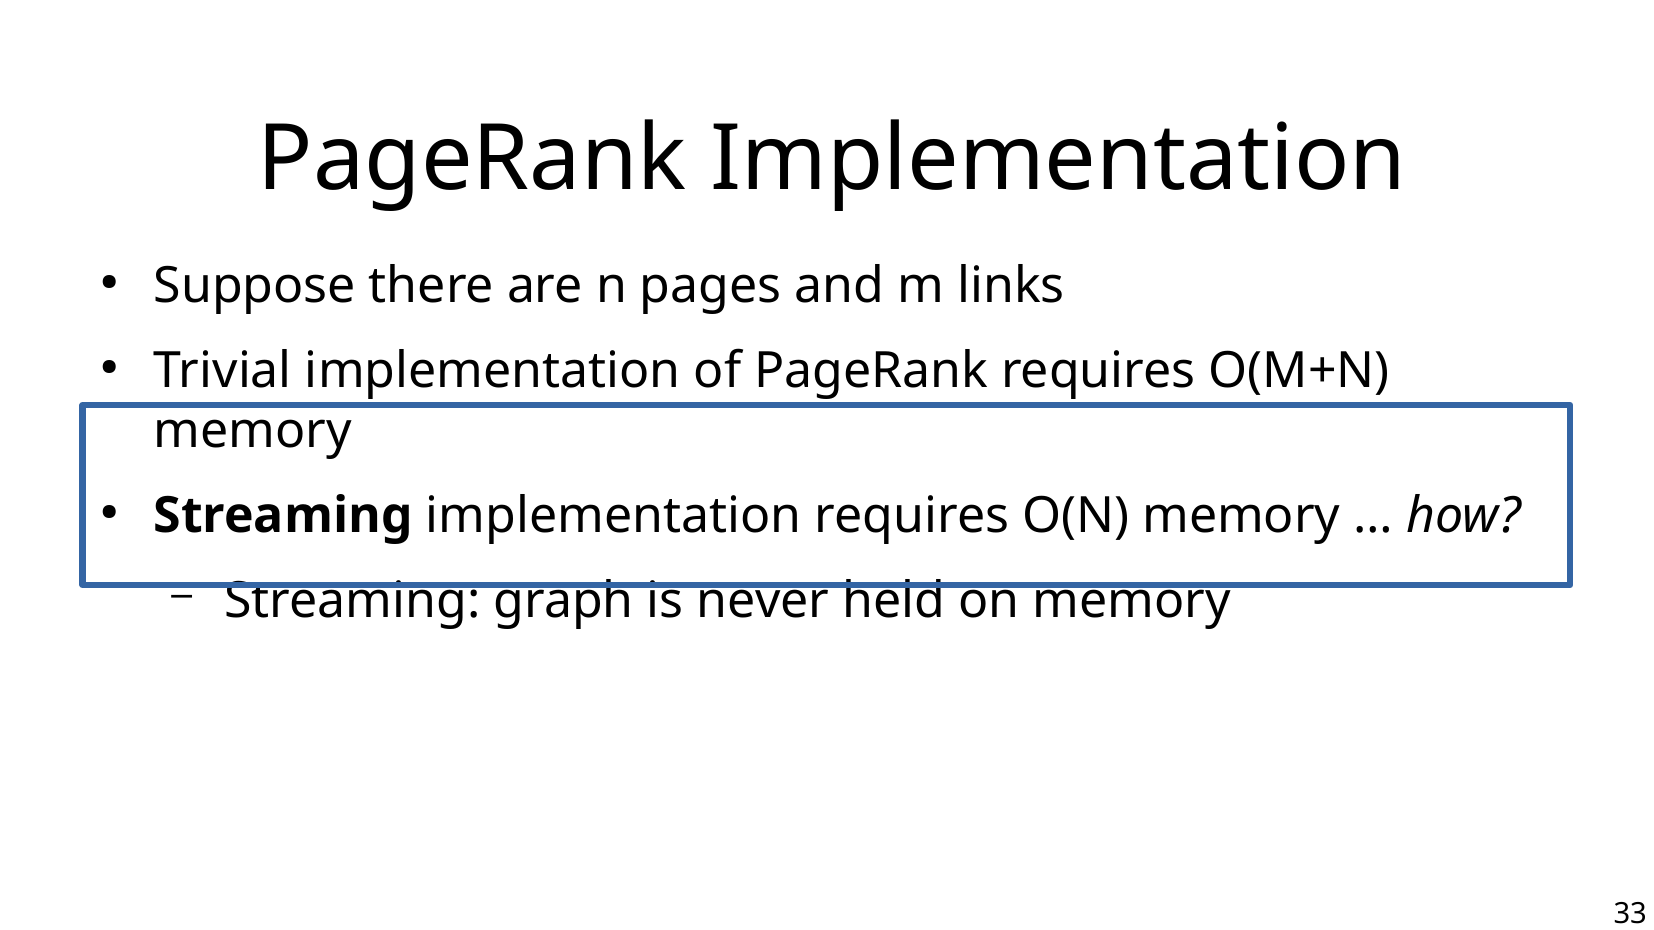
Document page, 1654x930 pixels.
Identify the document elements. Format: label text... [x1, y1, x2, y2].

title PageRank Implementation [82, 49, 1571, 252]
list Suppose there are n pages and m links Trivial implementation of PageRank requires O(M+N) memory Streaming implementation requires O(N) memory … how? Streaming: graph is never held on memory [82, 252, 1571, 402]
list Suppose there are n pages and m links Trivial implementation of PageRank requires O(M+N) memory Streaming implementation requires O(N) memory … how? Streaming: graph is never held on memory [86, 408, 1567, 582]
list Suppose there are n pages and m links Trivial implementation of PageRank requires O(M+N) memory Streaming implementation requires O(N) memory … how? Streaming: graph is never held on memory [82, 588, 1571, 793]
